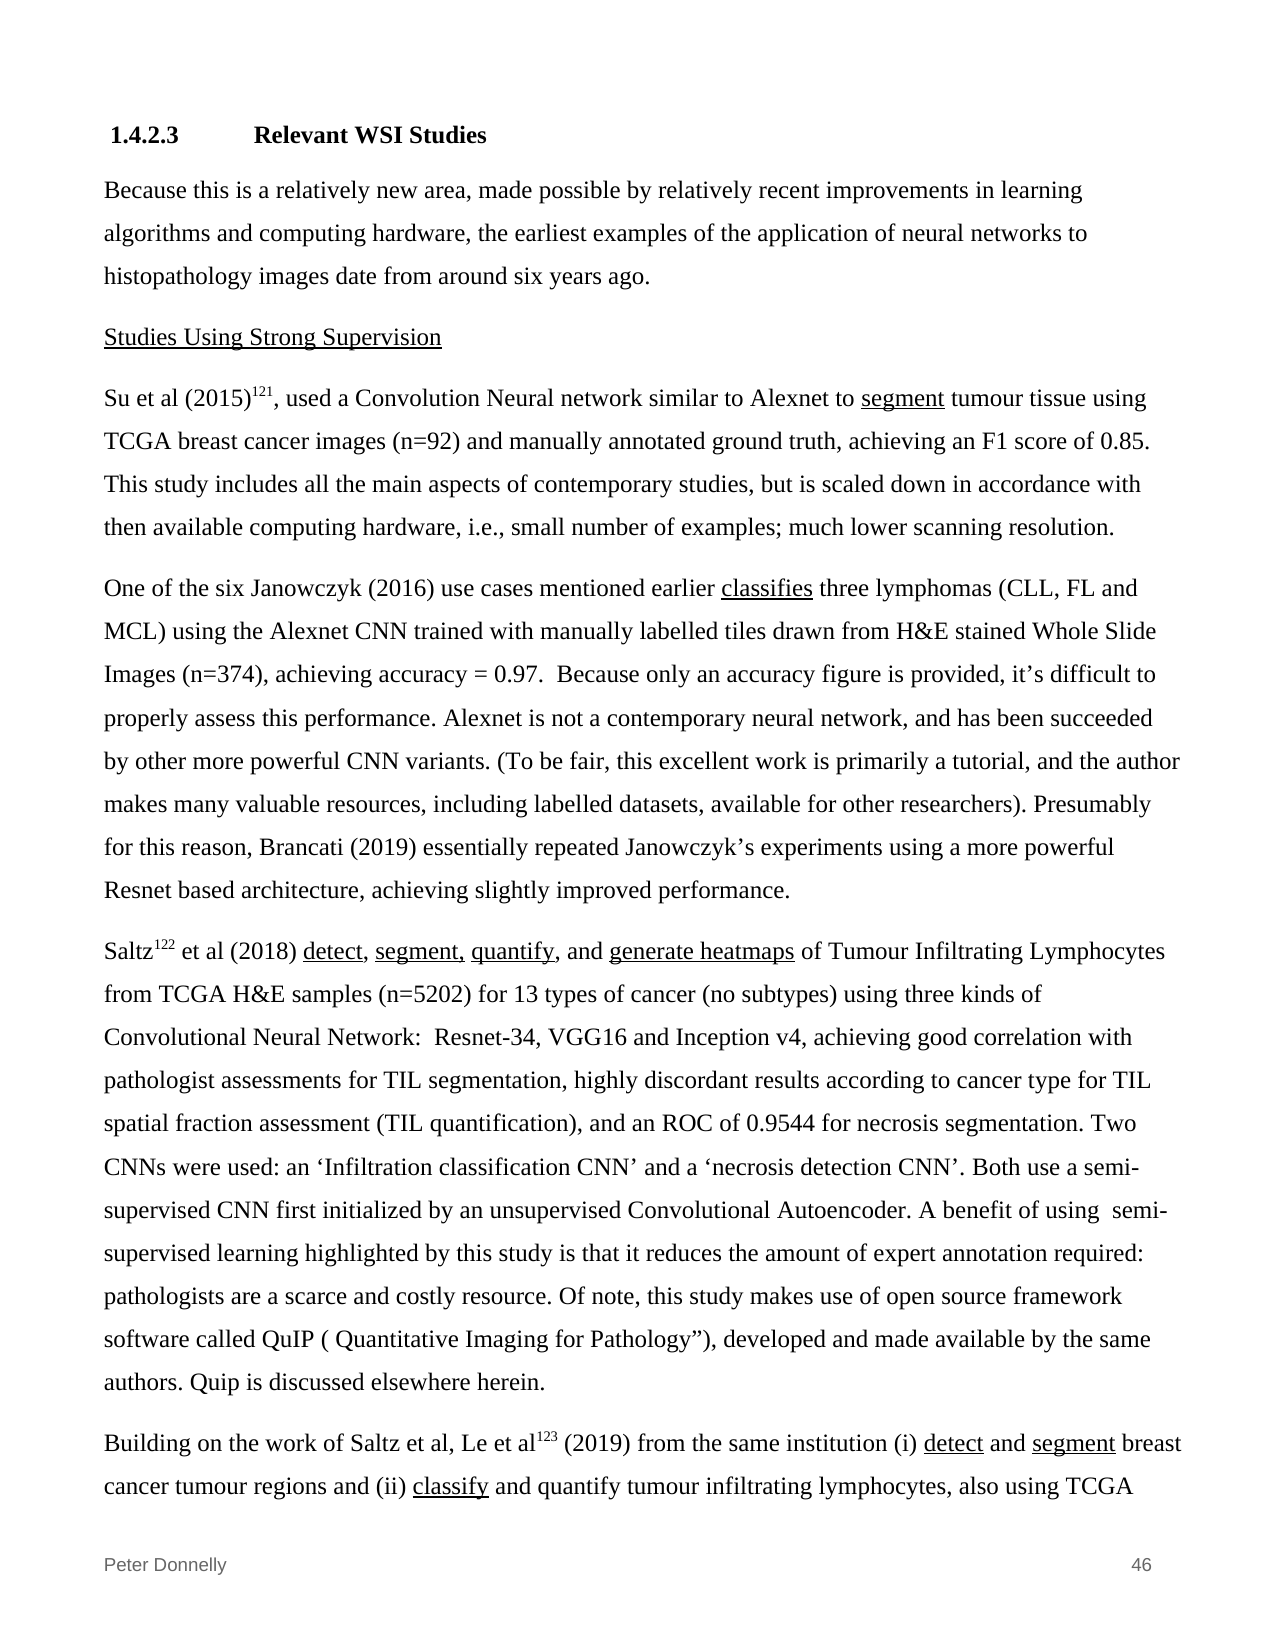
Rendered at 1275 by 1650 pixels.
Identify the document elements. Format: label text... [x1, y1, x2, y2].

text Building on the work of Saltz et al, Le et al (2019) from the same institution (i) detect and segment breast cancer tumour regions and (ii) classify and quantify tumour infiltrating lymphocytes, also using TCGA [103, 1428, 1181, 1500]
subtitle Relevant WSI Studies [103, 120, 1181, 148]
text One of the six Janowczyk (2016) use cases mentioned earlier classifies three lymphomas (CLL, FL and MCL) using the Alexnet CNN trained with manually labelled tiles drawn from H&E stained Whole Slide Images (n=374), achieving accuracy = 0.97. Because only an accuracy figure is provided, it’s difficult to properly assess this performance. Alexnet is not a contemporary neural network, and has been succeeded by other more powerful CNN variants. (To be fair, this excellent work is primarily a tutorial, and the author makes many valuable resources, including labelled datasets, available for other researchers). Presumably for this reason, Brancati (2019) essentially repeated Janowczyk’s experiments using a more powerful Resnet based architecture, achieving slightly improved performance. [103, 573, 1181, 904]
text Saltz et al (2018) detect, segment, quantify, and generate heatmaps of Tumour Infiltrating Lymphocytes from TCGA H&E samples (n=5202) for 13 types of cancer (no subtypes) using three kinds of Convolutional Neural Network: Resnet-34, VGG16 and Inception v4, achieving good correlation with pathologist assessments for TIL segmentation, highly discordant results according to cancer type for TIL spatial fraction assessment (TIL quantification), and an ROC of 0.9544 for necrosis segmentation. Two CNNs were used: an ‘Infiltration classification CNN’ and a ‘necrosis detection CNN’. Both use a semi-supervised CNN first initialized by an unsupervised Convolutional Autoencoder. A benefit of using semi-supervised learning highlighted by this study is that it reduces the amount of expert annotation required: pathologists are a scarce and costly resource. Of note, this study makes use of open source framework software called QuIP ( Quantitative Imaging for Pathology”), developed and made available by the same authors. Quip is discussed elsewhere herein. [103, 936, 1181, 1396]
text Studies Using Strong Supervision [103, 322, 1181, 351]
text Because this is a relatively new area, made possible by relatively recent improvements in learning algorithms and computing hardware, the earliest examples of the application of neural networks to histopathology images date from around six years ago. [103, 175, 1181, 290]
text Su et al (2015), used a Convolution Neural network similar to Alexnet to segment tumour tissue using TCGA breast cancer images (n=92) and manually annotated ground truth, achieving an F1 score of 0.85. This study includes all the main aspects of contemporary studies, but is scaled down in accordance with then available computing hardware, i.e., small number of examples; much lower scanning resolution. [103, 383, 1181, 541]
